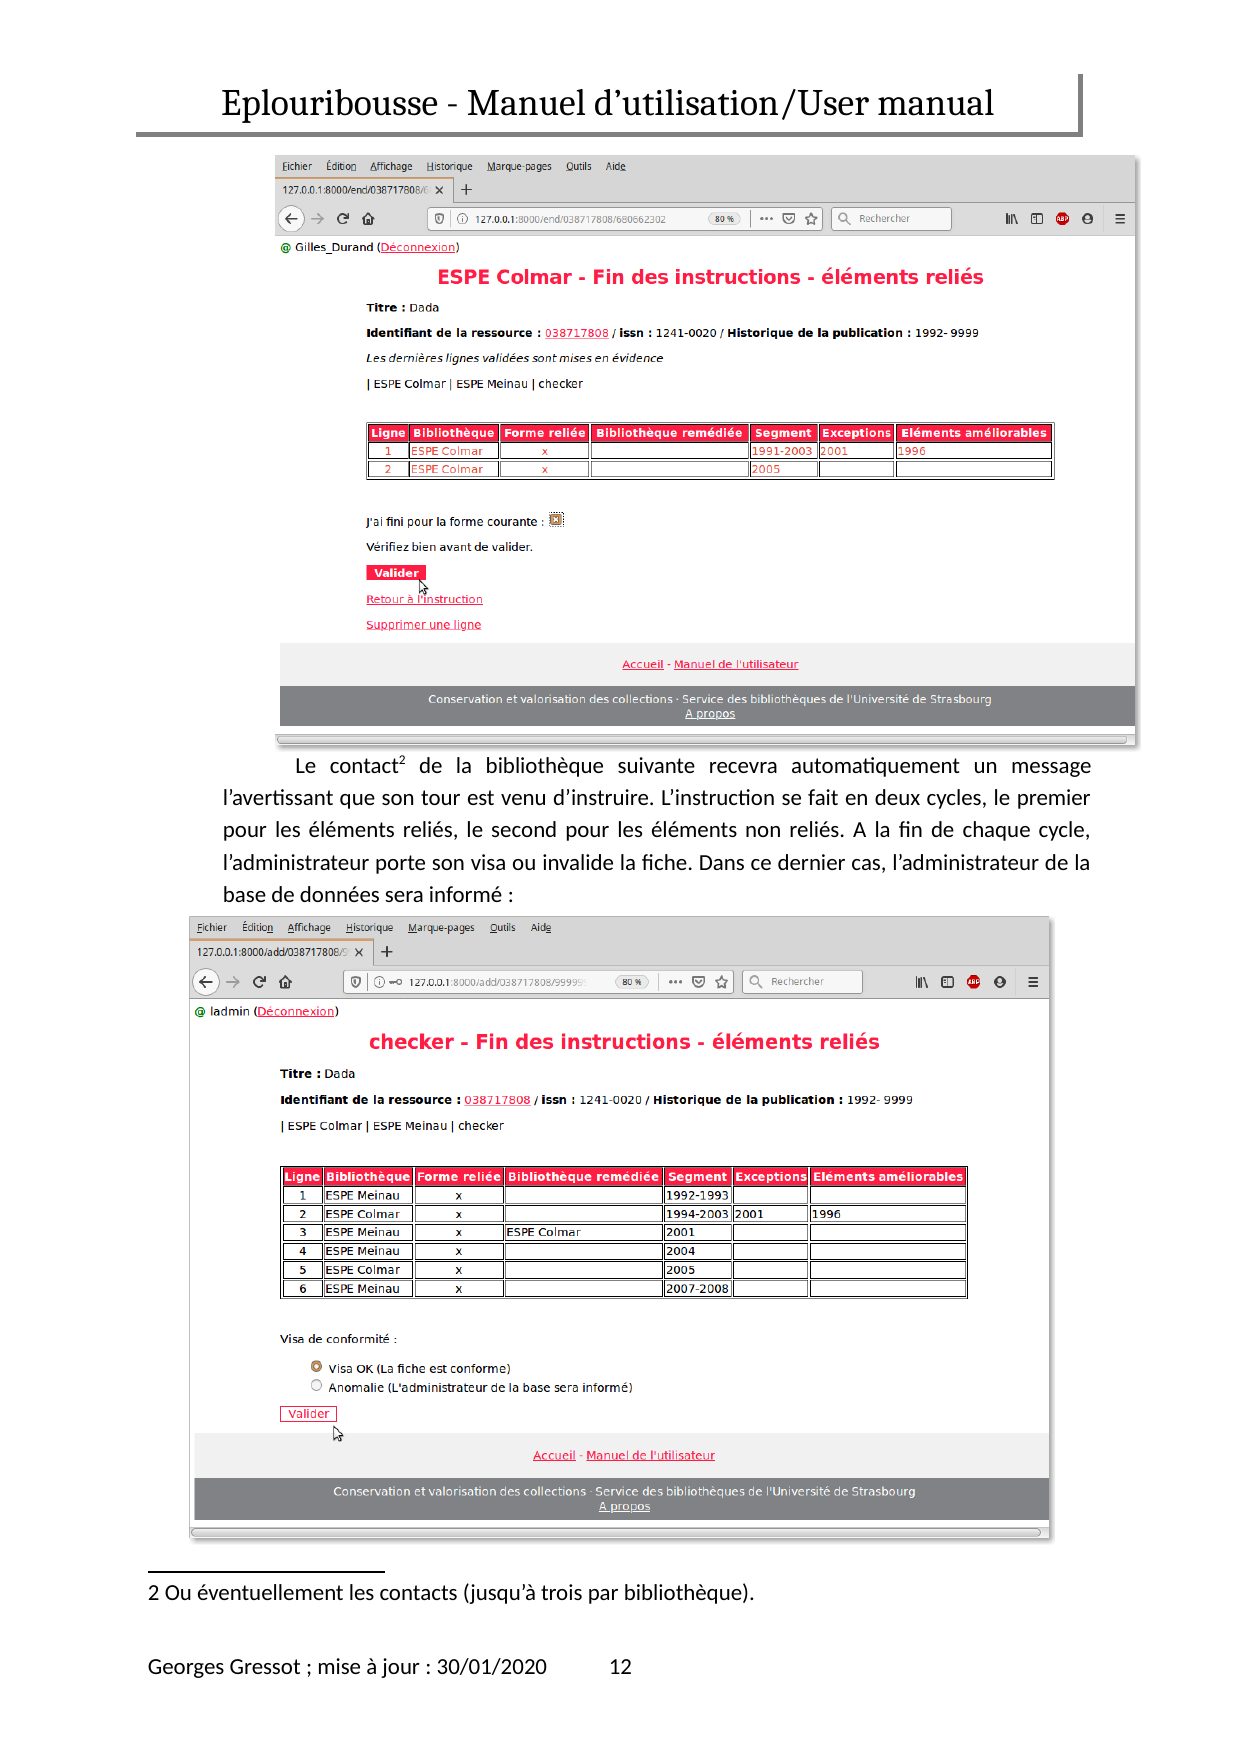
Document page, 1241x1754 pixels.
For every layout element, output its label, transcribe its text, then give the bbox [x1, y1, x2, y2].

list Le contact de la bibliothèque suivante recevra automatiquement un message l’avertissant que son tour est venu d’instruire. L’instruction se fait en deux cycles, le premier pour les éléments reliés, le second pour les éléments non reliés. A la fin de chaque cycle, l’administrateur porte son visa ou invalide la fiche. Dans ce dernier cas, l’administrateur de la base de données sera informé : [223, 752, 1093, 908]
picture [185, 912, 1055, 1545]
picture [271, 151, 1142, 752]
text Ou éventuellement les contacts (jusqu’à trois par bibliothèque). [148, 1578, 1093, 1606]
